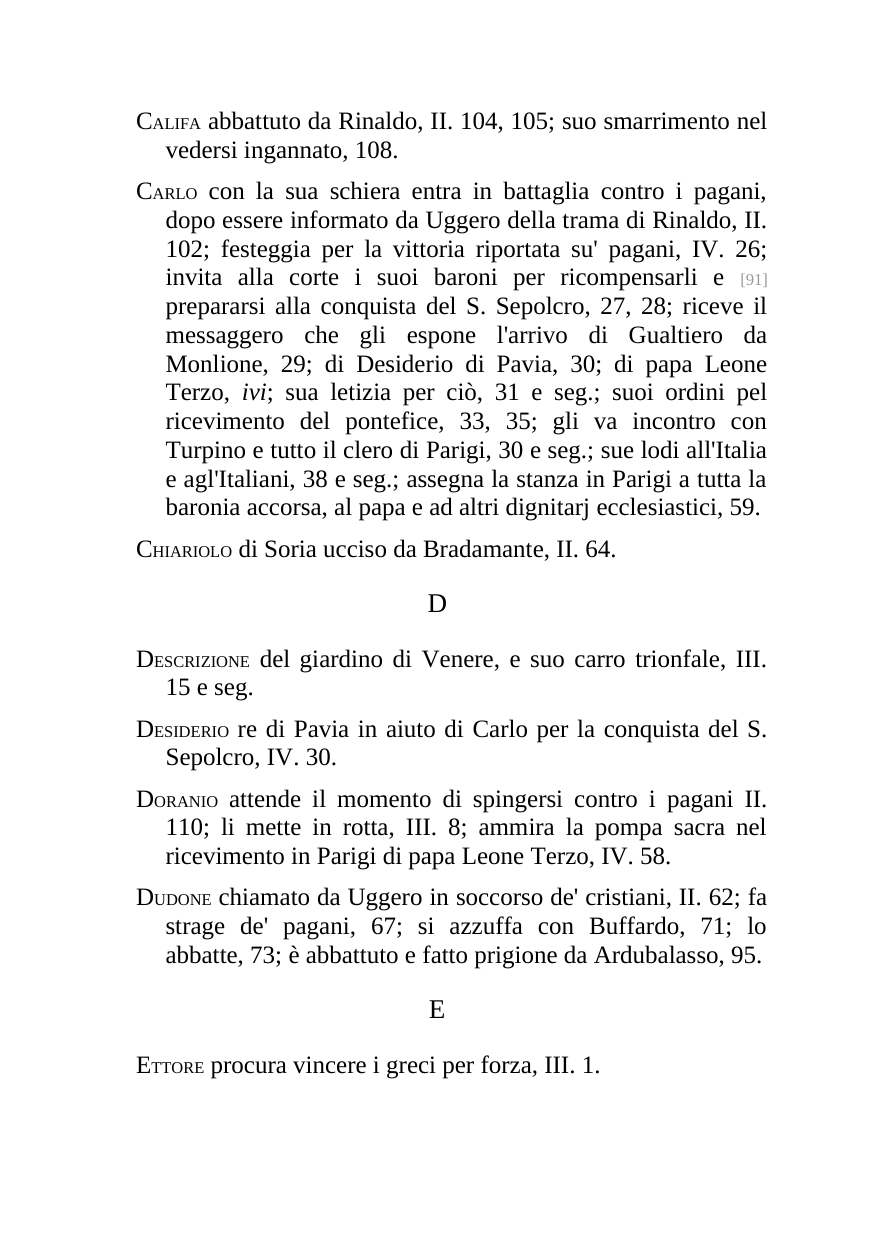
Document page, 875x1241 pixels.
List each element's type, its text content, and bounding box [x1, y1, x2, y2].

text Dudone chiamato da Uggero in soccorso de' cristiani, II. 62; fa strage de' pagani, 67; si azzuffa con Buffardo, 71; lo abbatte, 73; è abbattuto e fatto prigione da Ardubalasso, 95. [136, 882, 768, 969]
text Descrizione del giardino di Venere, e suo carro trionfale, III. 15 e seg. [136, 644, 768, 701]
text Califa abbattuto da Rinaldo, II. 104, 105; suo smarrimento nel vedersi ingannato, 108. [136, 106, 768, 164]
text Ettore procura vincere i greci per forza, III. 1. [136, 1050, 768, 1078]
text Doranio attende il momento di spingersi contro i pagani II. 110; li mette in rotta, III. 8; ammira la pompa sacra nel ricevimento in Parigi di papa Leone Terzo, IV. 58. [136, 784, 768, 870]
text Desiderio re di Pavia in aiuto di Carlo per la conquista del S. Sepolcro, IV. 30. [136, 714, 768, 771]
title D [106, 587, 768, 619]
title E [106, 994, 768, 1025]
text Carlo con la sua schiera entra in battaglia contro i pagani, dopo essere informato da Uggero della trama di Rinaldo, II. 102; festeggia per la vittoria riportata su' pagani, IV. 26; invita alla corte i suoi baroni per ricompensarli e [91] prepararsi alla conquista del S. Sepolcro, 27, 28; riceve il messaggero che gli espone l'arrivo di Gualtiero da Monlione, 29; di Desiderio di Pavia, 30; di papa Leone Terzo, ivi; sua letizia per ciò, 31 e seg.; suoi ordini pel ricevimento del pontefice, 33, 35; gli va incontro con Turpino e tutto il clero di Parigi, 30 e seg.; sue lodi all'Italia e agl'Italiani, 38 e seg.; assegna la stanza in Parigi a tutta la baronia accorsa, al papa e ad altri dignitarj ecclesiastici, 59. [136, 176, 768, 521]
text Chiariolo di Soria ucciso da Bradamante, II. 64. [136, 534, 768, 562]
